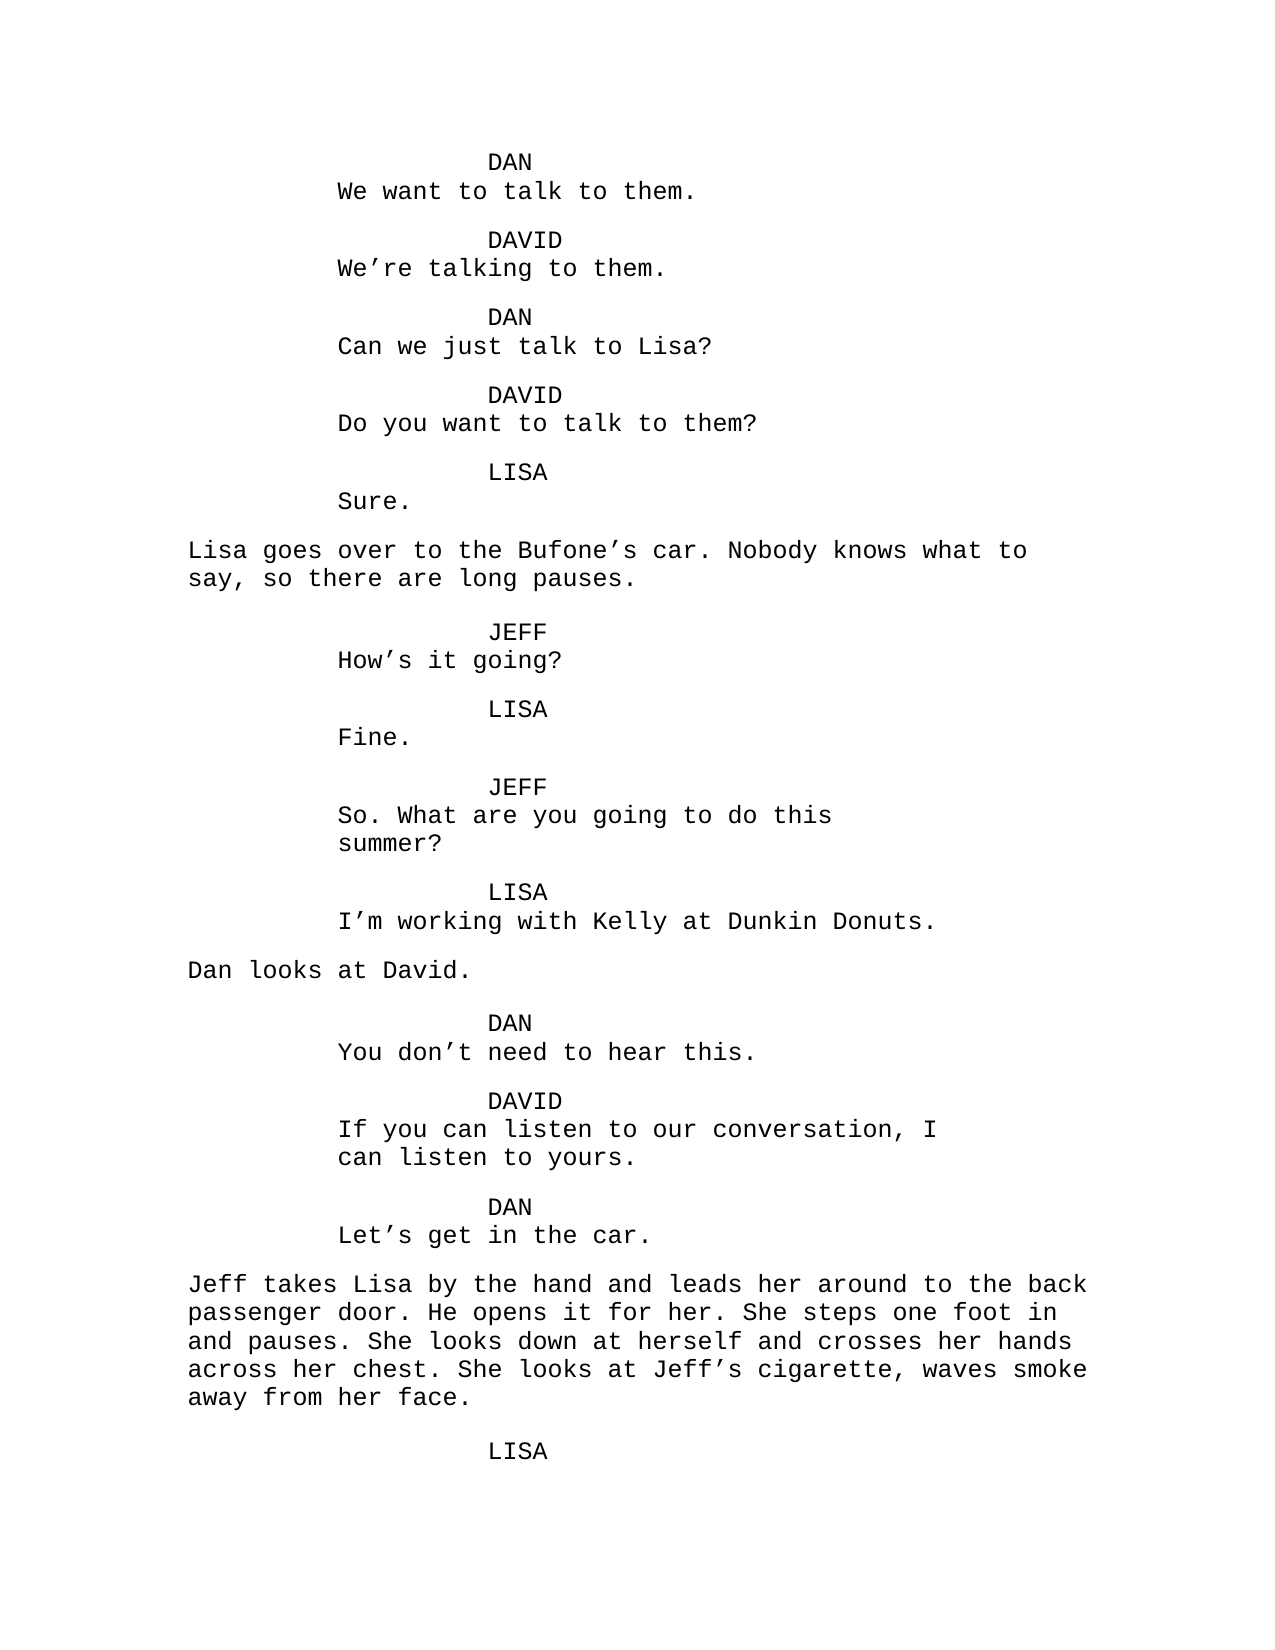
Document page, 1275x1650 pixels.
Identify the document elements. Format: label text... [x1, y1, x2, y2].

text Dan looks at David. [187, 957, 1087, 986]
text We want to talk to them. [337, 178, 937, 207]
text LISA [187, 880, 1087, 908]
text JEFF [187, 774, 1087, 802]
text Let’s get in the car. [337, 1222, 937, 1251]
text I’m working with Kelly at Dunkin Donuts. [337, 908, 937, 937]
text DAN [187, 1194, 1087, 1222]
text Do you want to talk to them? [337, 411, 937, 439]
text You don’t need to hear this. [337, 1039, 937, 1067]
text DAVID [187, 227, 1087, 256]
text LISA [187, 697, 1087, 725]
text If you can listen to our conversation, I can listen to yours. [337, 1117, 937, 1173]
text Lisa goes over to the Bufone’s car. Nobody knows what to say, so there are long pauses. [187, 537, 1087, 594]
text We’re talking to them. [337, 256, 937, 284]
text DAN [187, 1011, 1087, 1039]
text JEFF [187, 619, 1087, 647]
text LISA [187, 460, 1087, 488]
text How’s it going? [337, 647, 937, 676]
text DAN [187, 305, 1087, 333]
text Sure. [337, 488, 937, 517]
text Can we just talk to Lisa? [337, 333, 937, 362]
text Fine. [337, 725, 937, 753]
text Jeff takes Lisa by the hand and leads her around to the back passenger door. He opens it for her. She steps one foot in and pauses. She looks down at herself and crosses her hands across her chest. She looks at Jeff’s cigarette, waves smoke away from her face. [187, 1272, 1087, 1413]
text So. What are you going to do this summer? [337, 802, 937, 859]
text DAVID [187, 1088, 1087, 1117]
text DAN [187, 150, 1087, 178]
text LISA [187, 1438, 1087, 1467]
text DAVID [187, 382, 1087, 411]
